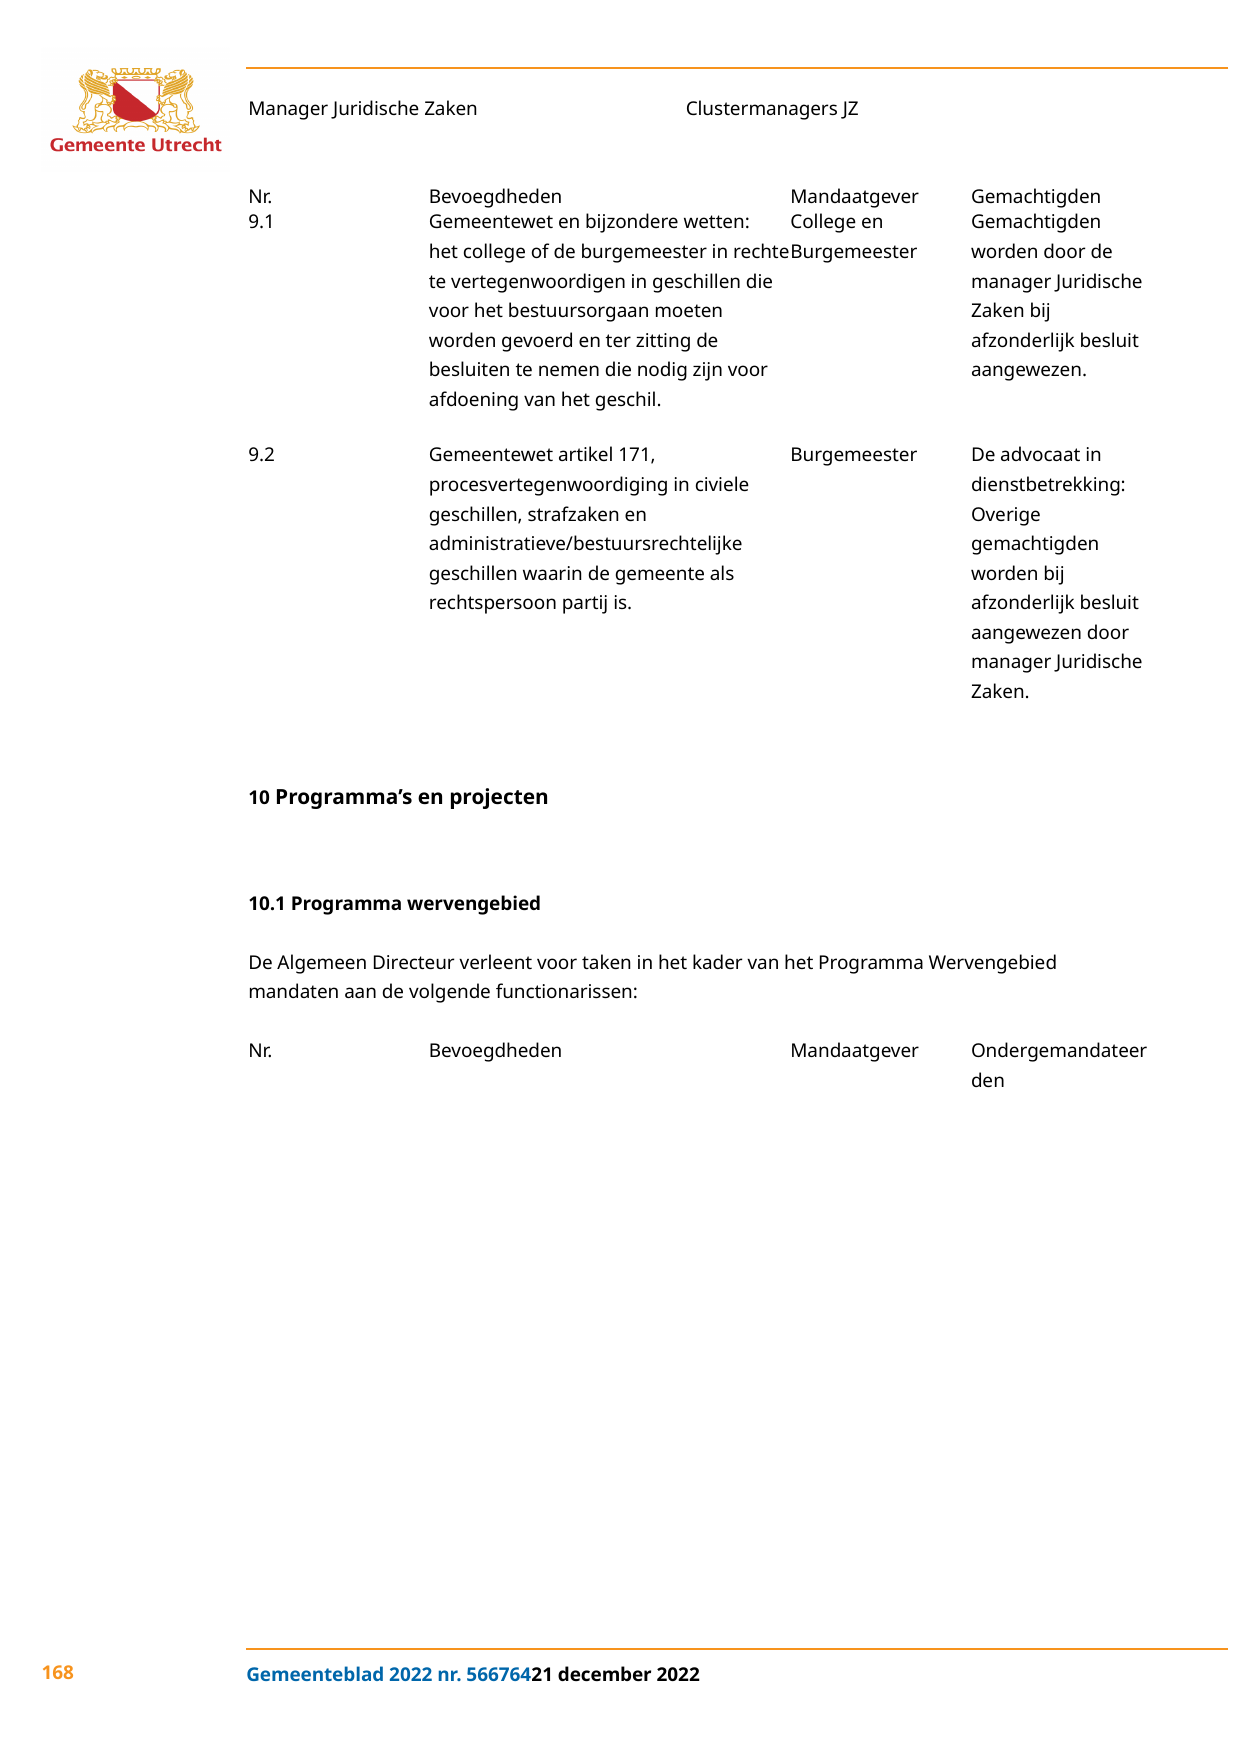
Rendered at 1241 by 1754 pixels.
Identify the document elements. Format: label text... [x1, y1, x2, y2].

text 10 Programma’s en projecten [248, 782, 1152, 811]
table_header Bevoegdheden [429, 1038, 790, 1093]
table_header Mandaatgever [790, 183, 971, 209]
picture [41, 47, 231, 172]
table_cell De advocaat in dienstbetrekking: Overige gemachtigden worden bij afzonderlijk besluit aangewezen door manager Juridische Zaken. [971, 442, 1152, 704]
table_header Mandaatgever [790, 1038, 971, 1093]
table_header Gemachtigden [971, 183, 1152, 209]
table_cell 9.1 [248, 209, 429, 442]
table_header Nr. [248, 183, 429, 209]
table_header Nr. [248, 1038, 429, 1093]
table_cell Clustermanagers JZ [686, 95, 1152, 121]
table_cell Gemeentewet en bijzondere wetten: het college of de burgemeester in rechte te vertegenwoordigen in geschillen die voor het bestuursorgaan moeten worden gevoerd en ter zitting de besluiten te nemen die nodig zijn voor afdoening van het geschil. [429, 209, 790, 442]
table_cell Burgemeester [790, 442, 971, 704]
table_cell College en Burgemeester [790, 209, 971, 442]
table_header Ondergemandateerden [971, 1038, 1152, 1093]
table_cell Gemeentewet artikel 171, procesvertegenwoordiging in civiele geschillen, strafzaken en administratieve/bestuursrechtelijke geschillen waarin de gemeente als rechtspersoon partij is. [429, 442, 790, 704]
table_cell 9.2 [248, 442, 429, 704]
table_cell Gemachtigden worden door de manager Juridische Zaken bij afzonderlijk besluit aangewezen. [971, 209, 1152, 442]
table_header Bevoegdheden [429, 183, 790, 209]
table_cell Manager Juridische Zaken [248, 95, 686, 121]
text De Algemeen Directeur verleent voor taken in het kader van het Programma Wervengebied mandaten aan de volgende functionarissen: [248, 949, 1152, 1004]
text 10.1 Programma wervengebied [248, 890, 1152, 915]
